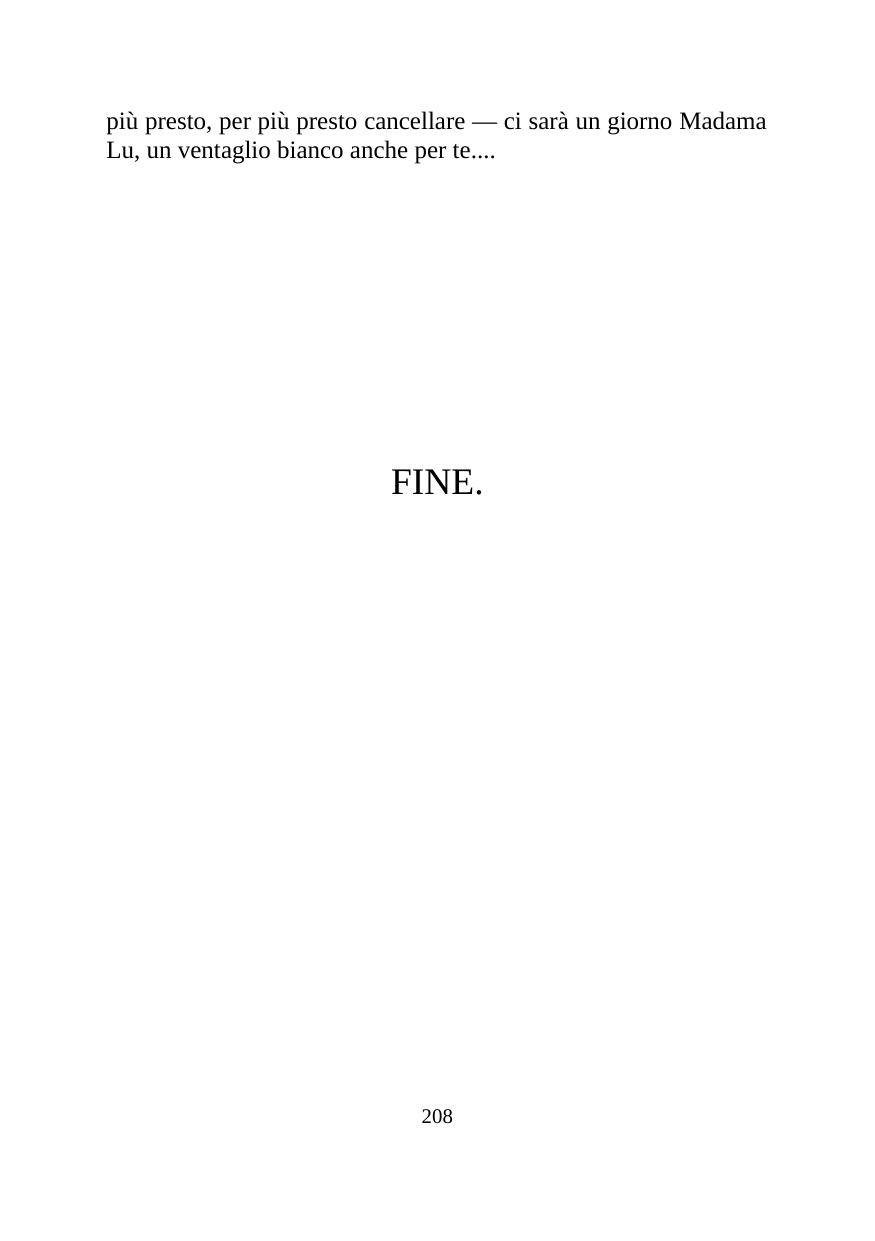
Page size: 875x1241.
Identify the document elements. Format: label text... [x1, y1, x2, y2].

text più presto, per più presto cancellare — ci sarà un giorno Madama Lu, un ventaglio bianco anche per te.... [106, 106, 768, 164]
text FINE. [106, 459, 768, 502]
